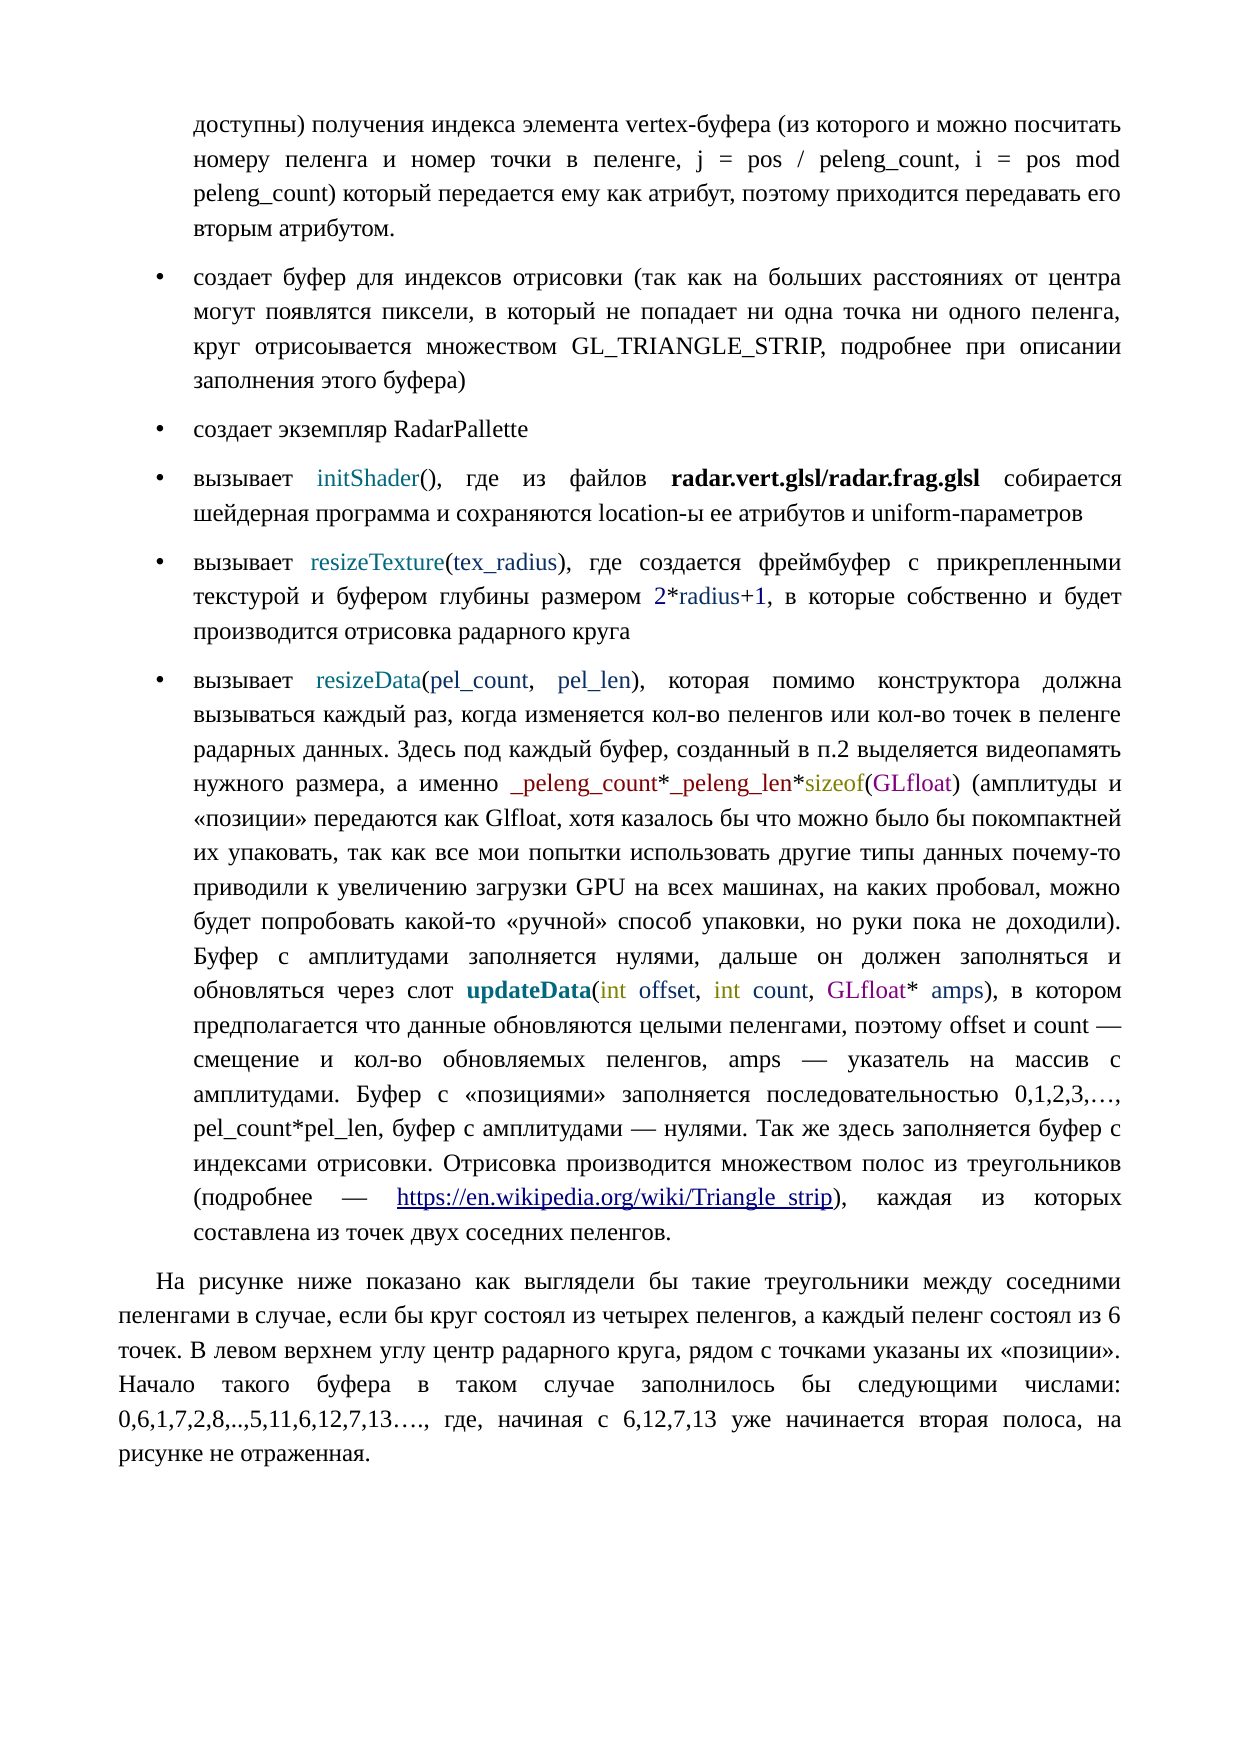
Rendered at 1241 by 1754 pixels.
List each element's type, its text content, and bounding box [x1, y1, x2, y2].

list вызывает resizeData(pel_count, pel_len), которая помимо конструктора должна вызываться каждый раз, когда изменяется кол-во пеленгов или кол-во точек в пеленге радарных данных. Здесь под каждый буфер, созданный в п.2 выделяется видеопамять нужного размера, а именно _peleng_count*_peleng_len*sizeof(GLfloat) (амплитуды и «позиции» передаются как Glfloat, хотя казалось бы что можно было бы покомпактней их упаковать, так как все мои попытки использовать другие типы данных почему-то приводили к увеличению загрузки GPU на всех машинах, на каких пробовал, можно будет попробовать какой-то «ручной» способ упаковки, но руки пока не доходили). Буфер с амплитудами заполняется нулями, дальше он должен заполняться и обновляться через слот updateData(int offset, int count, GLfloat* amps), в котором предполагается что данные обновляются целыми пеленгами, поэтому offset и count — смещение и кол-во обновляемых пеленгов, amps — указатель на массив с амплитудами. Буфер с «позициями» заполняется последовательностью 0,1,2,3,…, pel_count*pel_len, буфер с амплитудами — нулями. Так же здесь заполняется буфер с индексами отрисовки. Отрисовка производится множеством полос из треугольников (подробнее — https://en.wikipedia.org/wiki/Triangle_strip), каждая из которых составлена из точек двух соседних пеленгов. [156, 665, 1122, 1245]
text На рисунке ниже показано как выглядели бы такие треугольники между соседними пеленгами в случае, если бы круг состоял из четырех пеленгов, а каждый пеленг состоял из 6 точек. В левом верхнем углу центр радарного круга, рядом с точками указаны их «позиции». Начало такого буфера в таком случае заполнилось бы следующими числами: 0,6,1,7,2,8,..,5,11,6,12,7,13…., где, начиная с 6,12,7,13 уже начинается вторая полоса, на рисунке не отраженная. [118, 1266, 1122, 1467]
list вызывает resizeTexture(tex_radius), где создается фреймбуфер с прикрепленными текстурой и буфером глубины размером 2*radius+1, в которые собственно и будет производится отрисовка радарного круга [156, 547, 1122, 645]
list вызывает initShader(), где из файлов radar.vert.glsl/radar.frag.glsl собирается шейдерная программа и сохраняются location-ы ее атрибутов и uniform-параметров [156, 463, 1122, 527]
list создает экземпляр RadarPallette [156, 414, 1122, 443]
list доступны) получения индекса элемента vertex-буфера (из которого и можно посчитать номеру пеленга и номер точки в пеленге, j = pos / peleng_count, i = pos mod peleng_count) который передается ему как атрибут, поэтому приходится передавать его вторым атрибутом. [156, 109, 1122, 242]
list создает буфер для индексов отрисовки (так как на больших расстояниях от центра могут появлятся пиксели, в который не попадает ни одна точка ни одного пеленга, круг отрисоывается множеством GL_TRIANGLE_STRIP, подробнее при описании заполнения этого буфера) [156, 262, 1122, 394]
